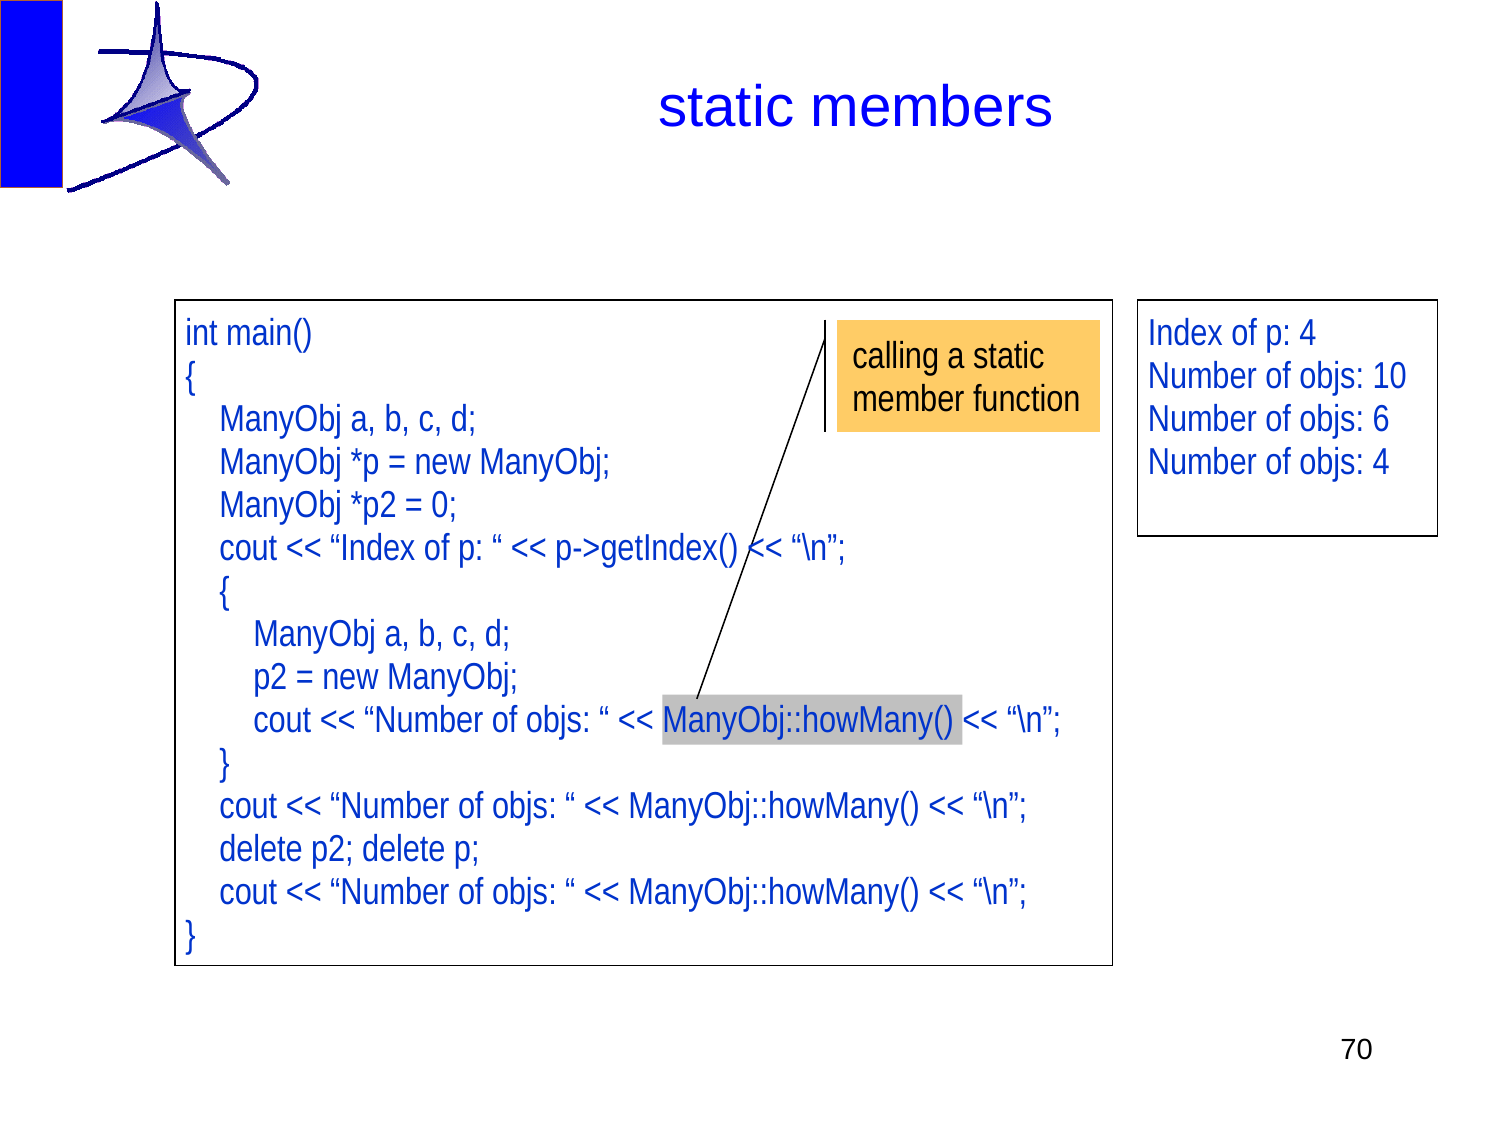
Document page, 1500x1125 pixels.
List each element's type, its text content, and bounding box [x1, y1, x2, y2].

text_box Index of p: 4 Number of objs: 10 Number of objs: 6 Number of objs: 4 [1137, 299, 1438, 536]
picture [62, 0, 263, 197]
title static members [262, 24, 1450, 188]
text_box int main() { ManyObj a, b, c, d; ManyObj *p = new ManyObj; ManyObj *p2 = 0; cout << “Index of p: “ << p->getIndex() << “\n”; { ManyObj a, b, c, d; p2 = new ManyObj; cout << “Number of objs: “ << ManyObj::howMany() << “\n”; } cout << “Number of objs: “ << ManyObj::howMany() << “\n”; delete p2; delete p; cout << “Number of objs: “ << ManyObj::howMany() << “\n”; } [174, 299, 1113, 966]
